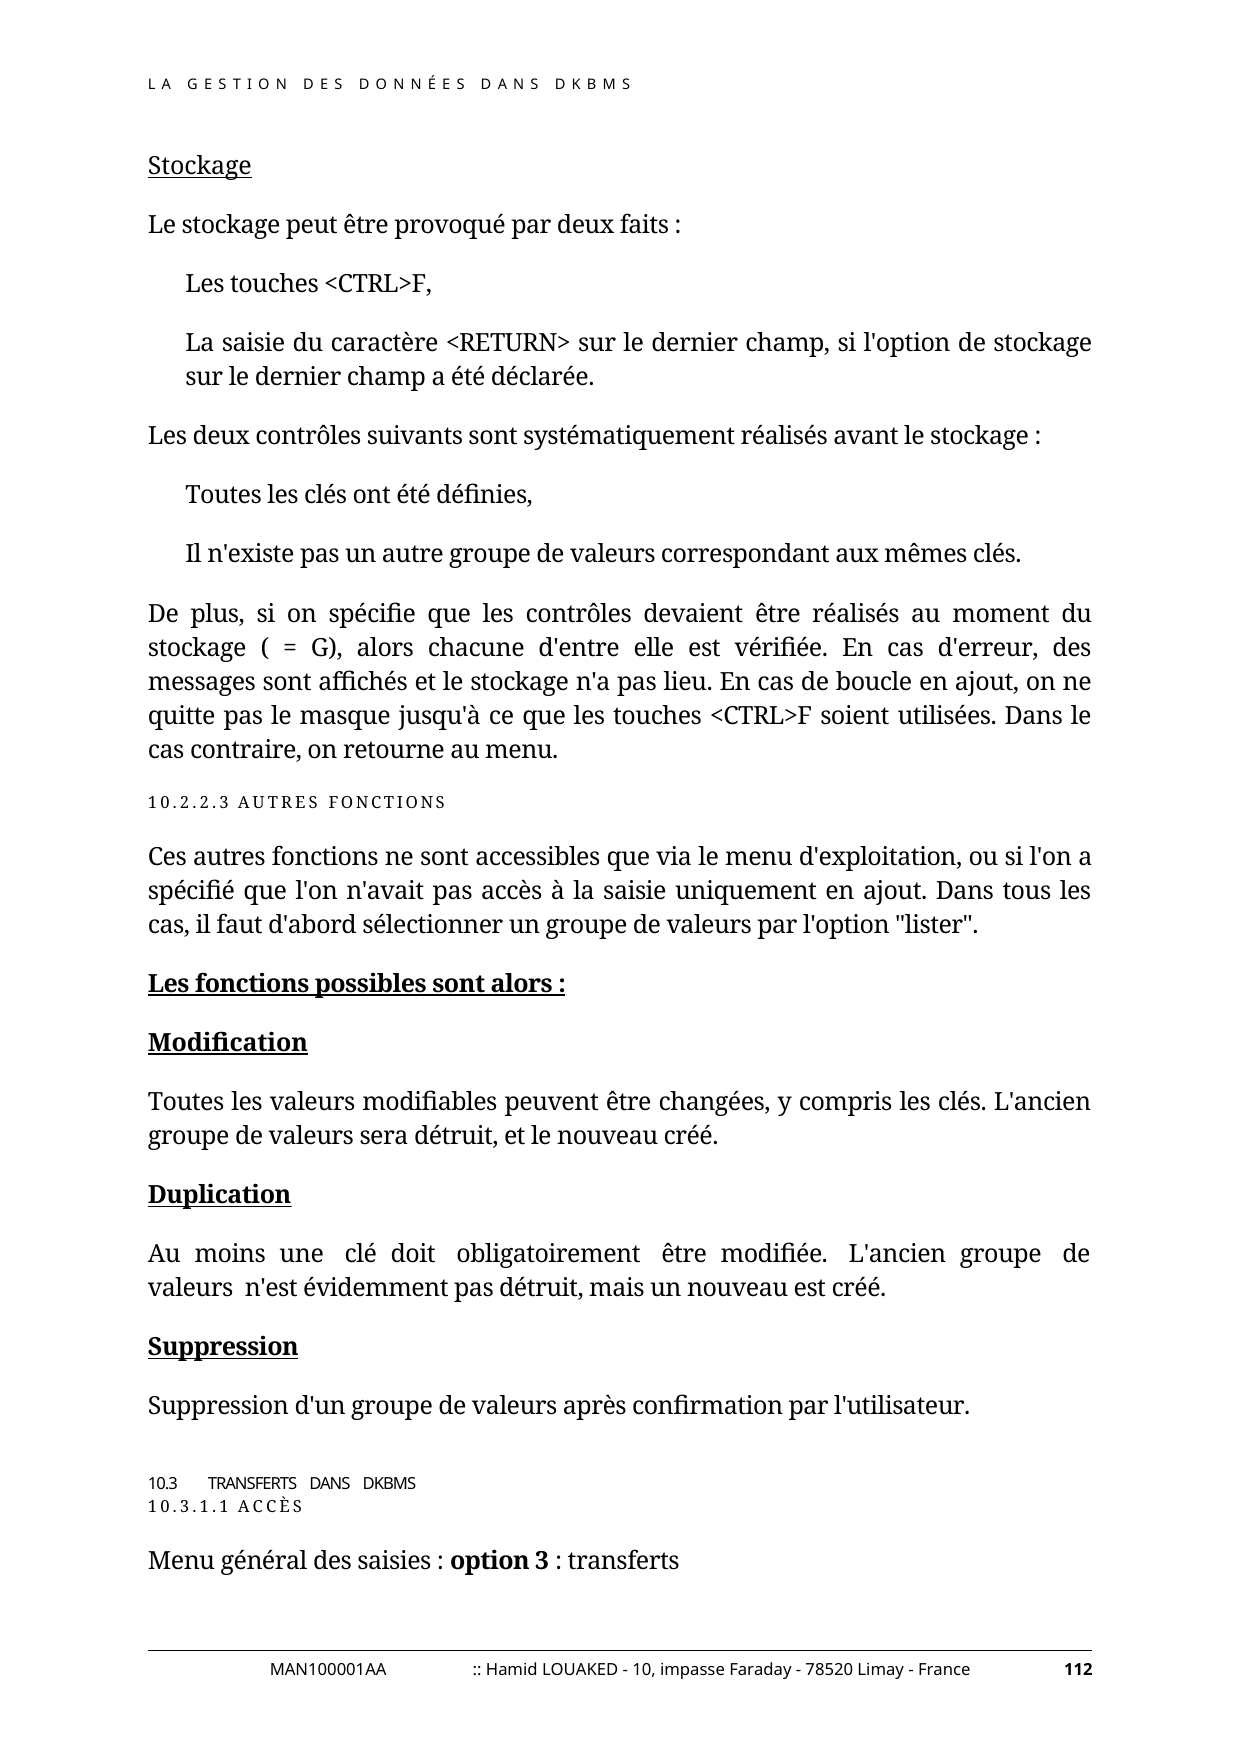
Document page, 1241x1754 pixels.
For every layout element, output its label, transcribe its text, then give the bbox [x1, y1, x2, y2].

text Suppression d'un groupe de valeurs après confirmation par l'utilisateur. [148, 1388, 1092, 1422]
text Toutes les valeurs modifiables peuvent être changées, y compris les clés. L'ancien groupe de valeurs sera détruit, et le nouveau créé. [148, 1083, 1092, 1152]
text Les fonctions possibles sont alors : [148, 965, 1092, 999]
text Au moins une clé doit obligatoirement être modifiée. L'ancien groupe de valeurs n'est évidemment pas détruit, mais un nouveau est créé. [148, 1236, 1092, 1304]
text Suppression [148, 1329, 1092, 1363]
list La saisie du caractère <RETURN> sur le dernier champ, si l'option de stockage sur le dernier champ a été déclarée. [185, 325, 1092, 393]
list Il n'existe pas un autre groupe de valeurs correspondant aux mêmes clés. [185, 536, 1092, 570]
text Les deux contrôles suivants sont systématiquement réalisés avant le stockage : [148, 418, 1092, 452]
text Stockage [148, 148, 1092, 182]
subtitle ACCÈS [148, 1495, 1092, 1517]
text De plus, si on spécifie que les contrôles devaient être réalisés au moment du stockage ( = G), alors chacune d'entre elle est vérifiée. En cas d'erreur, des messages sont affichés et le stockage n'a pas lieu. En cas de boucle en ajout, on ne quitte pas le masque jusqu'à ce que les touches <CTRL>F soient utilisées. Dans le cas contraire, on retourne au menu. [148, 595, 1092, 766]
list Toutes les clés ont été définies, [185, 477, 1092, 511]
subtitle Autres fonctions [148, 791, 1092, 813]
text Ces autres fonctions ne sont accessibles que via le menu d'exploitation, ou si l'on a spécifié que l'on n'avait pas accès à la saisie uniquement en ajout. Dans tous les cas, il faut d'abord sélectionner un groupe de valeurs par l'option "lister". [148, 838, 1092, 940]
text Duplication [148, 1177, 1092, 1211]
list Les touches <CTRL>F, [185, 266, 1092, 300]
text Le stockage peut être provoqué par deux faits : [148, 207, 1092, 241]
text Modification [148, 1024, 1092, 1058]
subtitle TRANSFERTS DANS DKBMS [148, 1470, 1092, 1495]
text Menu général des saisies : option 3 : transferts [148, 1542, 1092, 1576]
